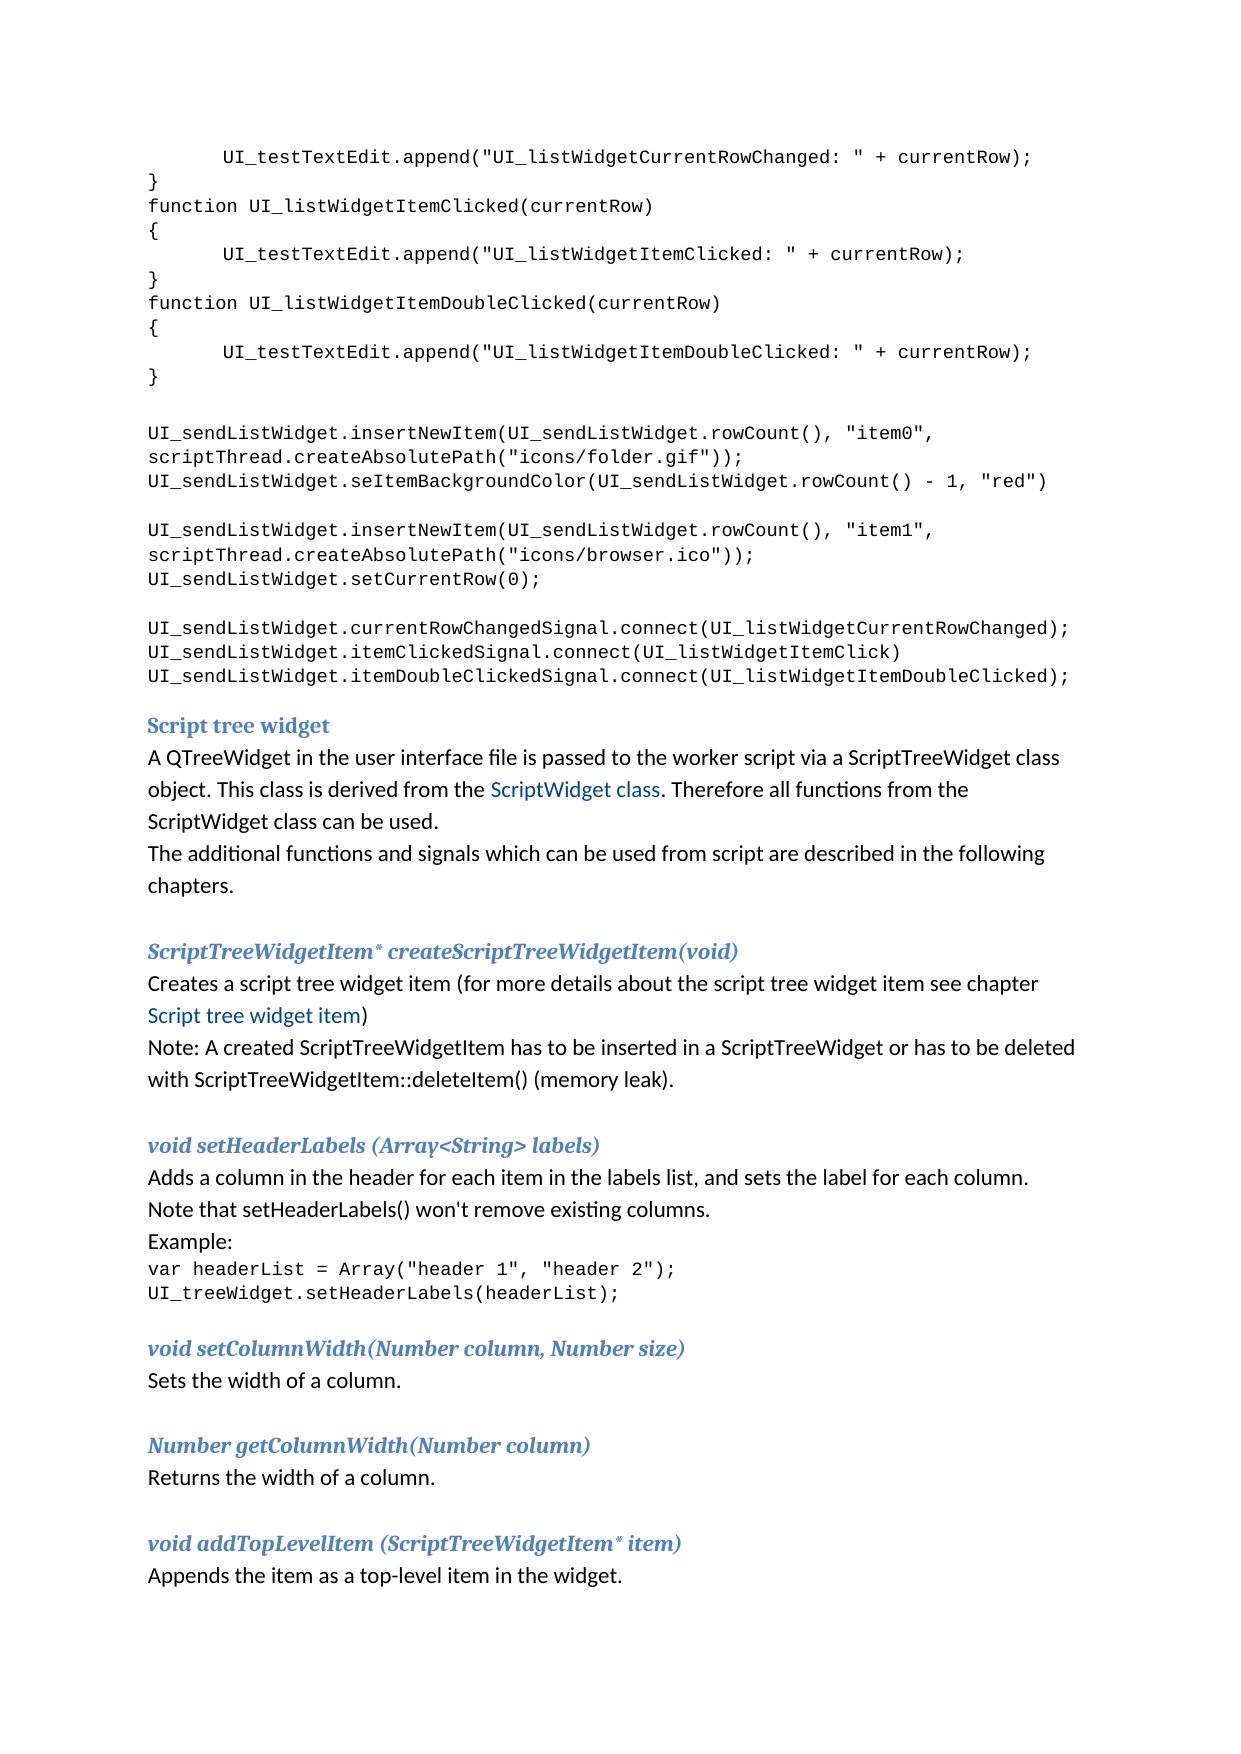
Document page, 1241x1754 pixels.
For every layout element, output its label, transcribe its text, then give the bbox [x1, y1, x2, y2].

text Note: A created ScriptTreeWidgetItem has to be inserted in a ScriptTreeWidget or has to be deleted with ScriptTreeWidgetItem::deleteItem() (memory leak). [148, 1033, 1093, 1093]
text function UI_listWidgetItemDoubleClicked(currentRow) [148, 294, 1093, 315]
text Returns the width of a column. [148, 1463, 1093, 1491]
text } [148, 269, 1093, 291]
subtitle void setHeaderLabels (Array<String> labels) [148, 1133, 1093, 1159]
text Sets the width of a column. [148, 1366, 1093, 1394]
text Example: [148, 1227, 1093, 1255]
subtitle void addTopLevelItem (ScriptTreeWidgetItem* item) [148, 1531, 1093, 1557]
text UI_sendListWidget.seItemBackgroundColor(UI_sendListWidget.rowCount() - 1, "red") [148, 472, 1093, 493]
subtitle Script tree widget [148, 712, 1093, 739]
text UI_testTextEdit.append("UI_listWidgetCurrentRowChanged: " + currentRow); [148, 148, 1093, 169]
text UI_testTextEdit.append("UI_listWidgetItemDoubleClicked: " + currentRow); [148, 343, 1093, 364]
text Adds a column in the header for each item in the labels list, and sets the label for each column. [148, 1163, 1093, 1191]
text UI_sendListWidget.setCurrentRow(0); [148, 570, 1093, 591]
text } [148, 172, 1093, 193]
text UI_sendListWidget.insertNewItem(UI_sendListWidget.rowCount(), "item1", scriptThread.createAbsolutePath("icons/browser.ico")); [148, 521, 1093, 567]
text A QTreeWidget in the user interface file is passed to the worker script via a ScriptTreeWidget class object. This class is derived from the ScriptWidget class. Therefore all functions from the ScriptWidget class can be used. [148, 743, 1093, 835]
text Creates a script tree widget item (for more details about the script tree widget item see chapter Script tree widget item) [148, 969, 1093, 1029]
text function UI_listWidgetItemClicked(currentRow) [148, 196, 1093, 218]
text { [148, 221, 1093, 242]
text Note that setHeaderLabels() won't remove existing columns. [148, 1195, 1093, 1223]
subtitle void setColumnWidth(Number column, Number size) [148, 1336, 1093, 1362]
text UI_testTextEdit.append("UI_listWidgetItemClicked: " + currentRow); [148, 245, 1093, 266]
text UI_sendListWidget.itemDoubleClickedSignal.connect(UI_listWidgetItemDoubleClicked); [148, 667, 1093, 688]
text Appends the item as a top-level item in the widget. [148, 1561, 1093, 1589]
text The additional functions and signals which can be used from script are described in the following chapters. [148, 839, 1093, 899]
text } [148, 367, 1093, 388]
text UI_treeWidget.setHeaderLabels(headerList); [148, 1284, 1093, 1305]
text var headerList = Array("header 1", "header 2"); [148, 1259, 1093, 1281]
text UI_sendListWidget.currentRowChangedSignal.connect(UI_listWidgetCurrentRowChanged); [148, 594, 1093, 640]
text UI_sendListWidget.insertNewItem(UI_sendListWidget.rowCount(), "item0", scriptThread.createAbsolutePath("icons/folder.gif")); [148, 423, 1093, 469]
subtitle ScriptTreeWidgetItem* createScriptTreeWidgetItem(void) [148, 939, 1093, 965]
subtitle Number getColumnWidth(Number column) [148, 1433, 1093, 1459]
text { [148, 318, 1093, 339]
text UI_sendListWidget.itemClickedSignal.connect(UI_listWidgetItemClick) [148, 643, 1093, 664]
